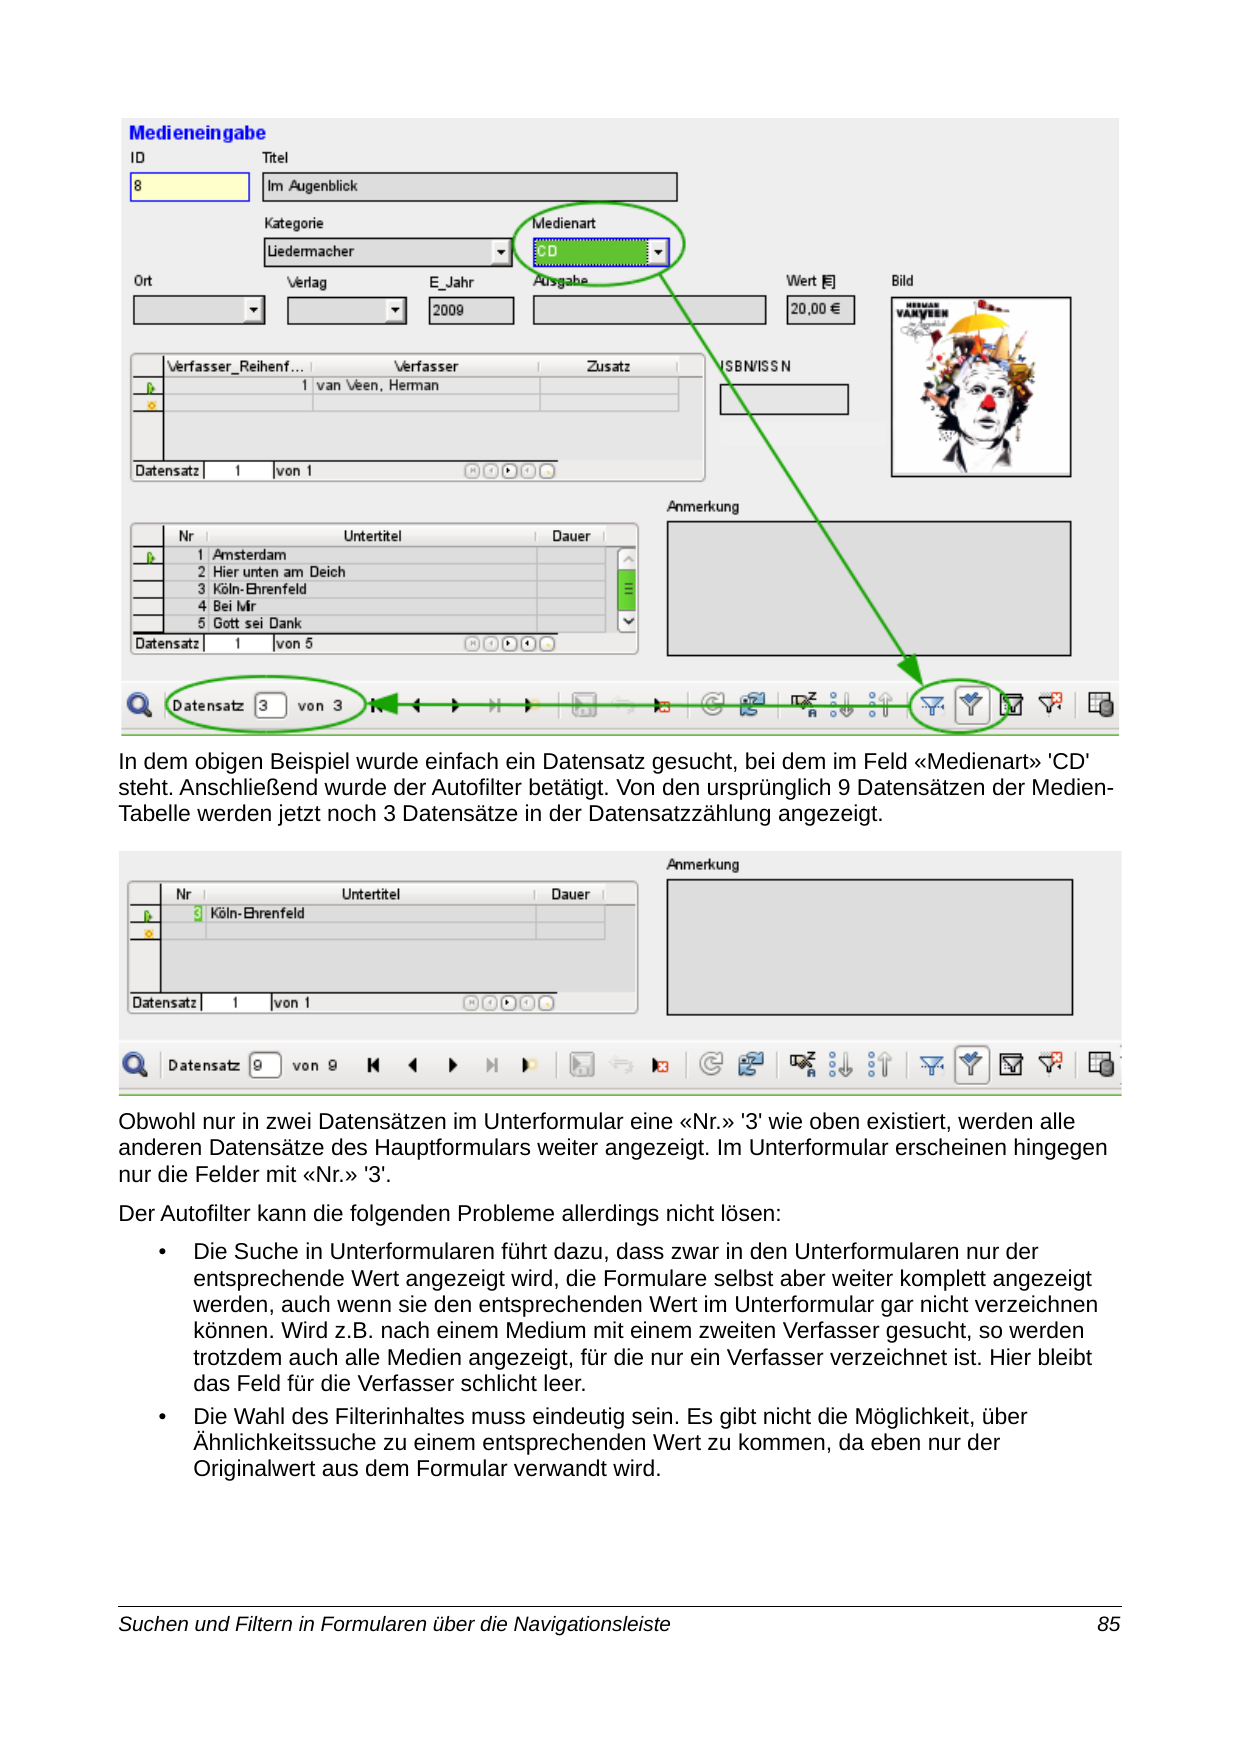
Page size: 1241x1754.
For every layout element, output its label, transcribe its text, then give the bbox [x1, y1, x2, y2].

list Die Wahl des Filterinhaltes muss eindeutig sein. Es gibt nicht die Möglichkeit, über Ähnlichkeitssuche zu einem entsprechenden Wert zu kommen, da eben nur der Originalwert aus dem Formular verwandt wird. [156, 1403, 1122, 1482]
picture [118, 851, 1122, 1096]
text Der Autofilter kann die folgenden Probleme allerdings nicht lösen: [118, 1199, 1122, 1226]
text Obwohl nur in zwei Datensätzen im Unterformular eine «Nr.» '3' wie oben existiert, werden alle anderen Datensätze des Hauptformulars weiter angezeigt. Im Unterformular erscheinen hingegen nur die Felder mit «Nr.» '3'. [118, 1108, 1122, 1187]
text In dem obigen Beispiel wurde einfach ein Datensatz gesucht, bei dem im Feld «Medienart» 'CD' steht. Anschließend wurde der Autofilter betätigt. Von den ursprünglich 9 Datensätzen der Medien-Tabelle werden jetzt noch 3 Datensätze in der Datensatzzählung angezeigt. [118, 748, 1122, 827]
picture [121, 118, 1120, 736]
list Die Suche in Unterformularen führt dazu, dass zwar in den Unterformularen nur der entsprechende Wert angezeigt wird, die Formulare selbst aber weiter komplett angezeigt werden, auch wenn sie den entsprechenden Wert im Unterformular gar nicht verzeichnen können. Wird z.B. nach einem Medium mit einem zweiten Verfasser gesucht, so werden trotzdem auch alle Medien angezeigt, für die nur ein Verfasser verzeichnet ist. Hier bleibt das Feld für die Verfasser schlicht leer. [156, 1238, 1122, 1396]
